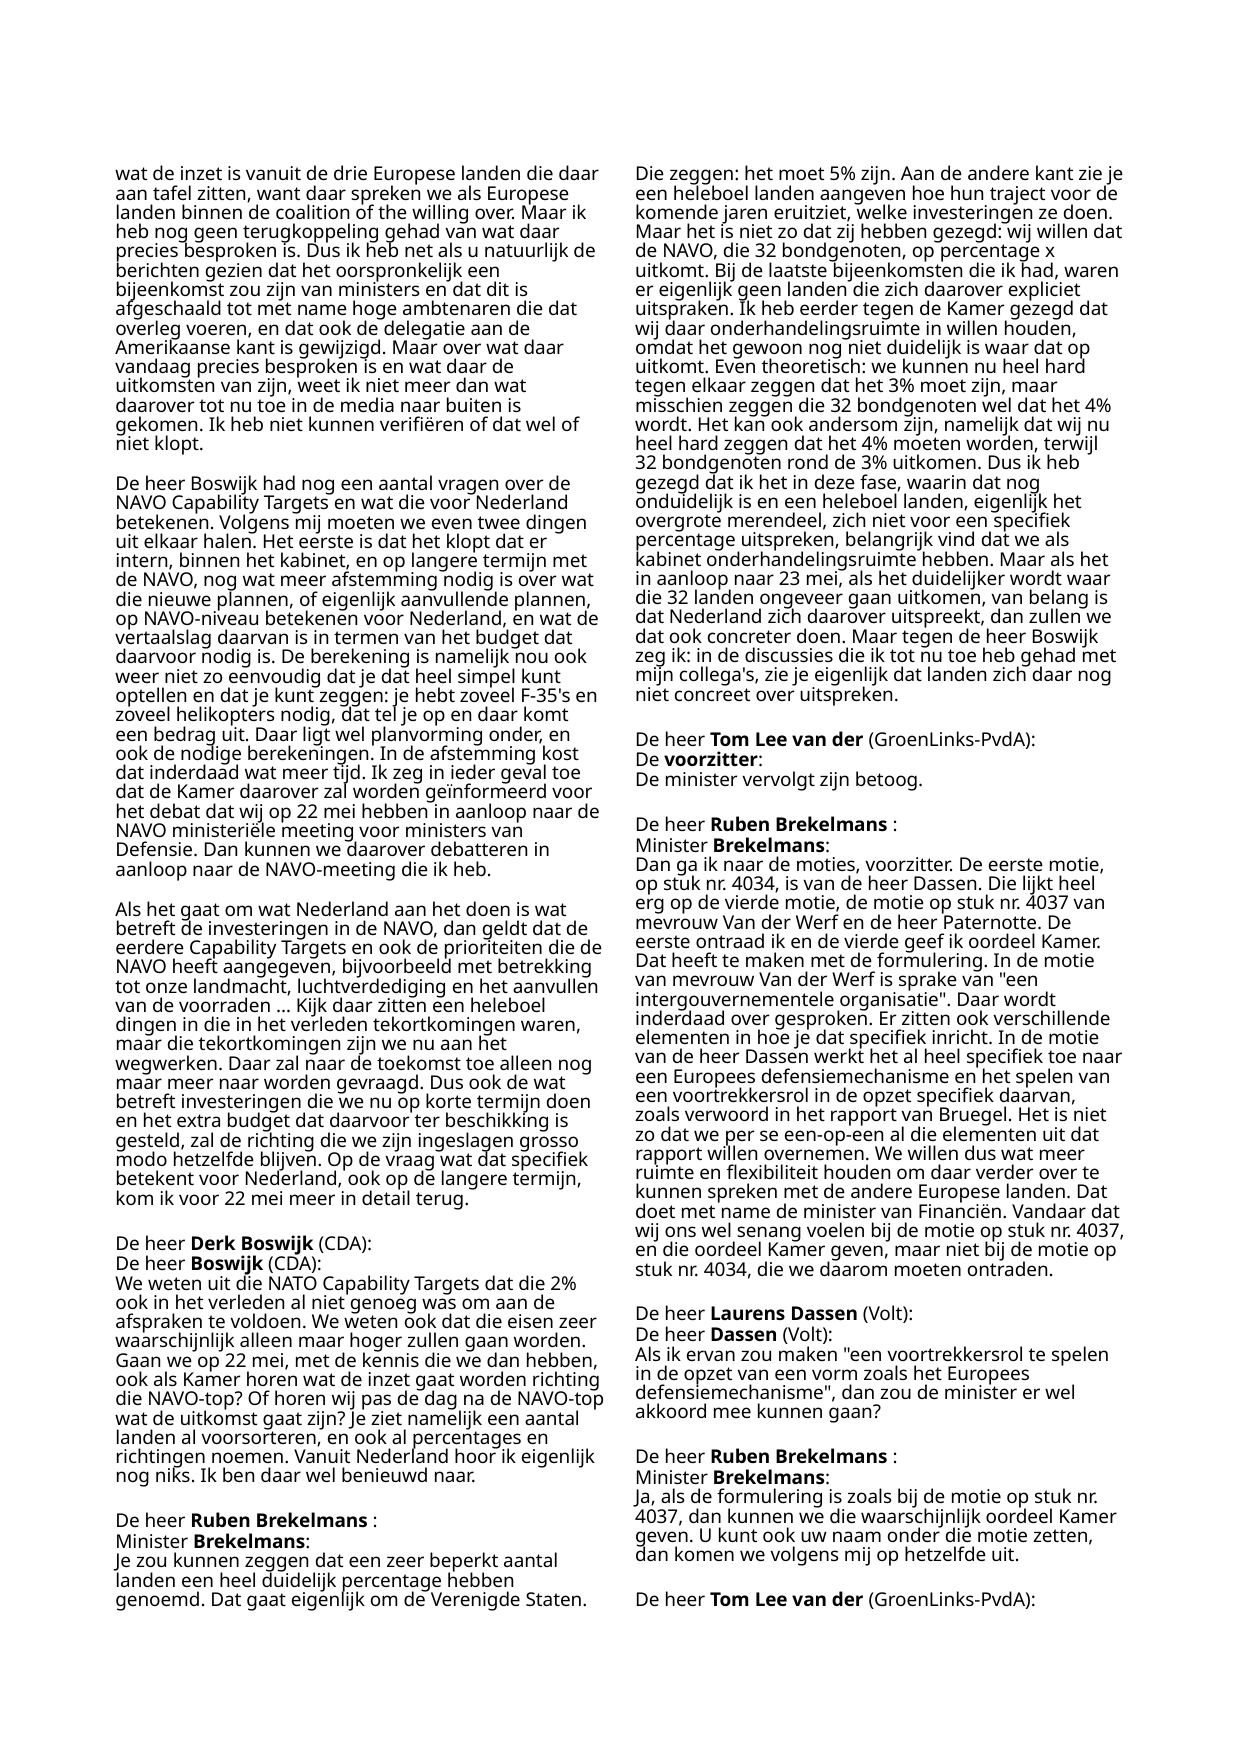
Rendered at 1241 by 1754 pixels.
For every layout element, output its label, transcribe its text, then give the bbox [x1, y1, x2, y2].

text De voorzitter: [635, 751, 1125, 771]
text De heer Ruben Brekelmans : [635, 811, 1125, 837]
text We weten uit die NATO Capability Targets dat die 2% ook in het verleden al niet genoeg was om aan de afspraken te voldoen. We weten ook dat die eisen zeer waarschijnlijk alleen maar hoger zullen gaan worden. Gaan we op 22 mei, met de kennis die we dan hebben, ook als Kamer horen wat de inzet gaat worden richting die NAVO-top? Of horen wij pas de dag na de NAVO-top wat de uitkomst gaat zijn? Je ziet namelijk een aantal landen al voorsorteren, en ook al percentages en richtingen noemen. Vanuit Nederland hoor ik eigenlijk nog niks. Ik ben daar wel benieuwd naar. [115, 1275, 605, 1487]
text De heer Ruben Brekelmans : [635, 1443, 1125, 1469]
text wat de inzet is vanuit de drie Europese landen die daar aan tafel zitten, want daar spreken we als Europese landen binnen de coalition of the willing over. Maar ik heb nog geen terugkoppeling gehad van wat daar precies besproken is. Dus ik heb net als u natuurlijk de berichten gezien dat het oorspronkelijk een bijeenkomst zou zijn van ministers en dat dit is afgeschaald tot met name hoge ambtenaren die dat overleg voeren, en dat ook de delegatie aan de Amerikaanse kant is gewijzigd. Maar over wat daar vandaag precies besproken is en wat daar de uitkomsten van zijn, weet ik niet meer dan wat daarover tot nu toe in de media naar buiten is gekomen. Ik heb niet kunnen verifiëren of dat wel of niet klopt. [115, 165, 605, 454]
text Die zeggen: het moet 5% zijn. Aan de andere kant zie je een heleboel landen aangeven hoe hun traject voor de komende jaren eruitziet, welke investeringen ze doen. Maar het is niet zo dat zij hebben gezegd: wij willen dat de NAVO, die 32 bondgenoten, op percentage x uitkomt. Bij de laatste bijeenkomsten die ik had, waren er eigenlijk geen landen die zich daarover expliciet uitspraken. Ik heb eerder tegen de Kamer gezegd dat wij daar onderhandelingsruimte in willen houden, omdat het gewoon nog niet duidelijk is waar dat op uitkomt. Even theoretisch: we kunnen nu heel hard tegen elkaar zeggen dat het 3% moet zijn, maar misschien zeggen die 32 bondgenoten wel dat het 4% wordt. Het kan ook andersom zijn, namelijk dat wij nu heel hard zeggen dat het 4% moeten worden, terwijl 32 bondgenoten rond de 3% uitkomen. Dus ik heb gezegd dat ik het in deze fase, waarin dat nog onduidelijk is en een heleboel landen, eigenlijk het overgrote merendeel, zich niet voor een specifiek percentage uitspreken, belangrijk vind dat we als kabinet onderhandelingsruimte hebben. Maar als het in aanloop naar 23 mei, als het duidelijker wordt waar die 32 landen ongeveer gaan uitkomen, van belang is dat Nederland zich daarover uitspreekt, dan zullen we dat ook concreter doen. Maar tegen de heer Boswijk zeg ik: in de discussies die ik tot nu toe heb gehad met mijn collega's, zie je eigenlijk dat landen zich daar nog niet concreet over uitspreken. [635, 165, 1125, 705]
text Minister Brekelmans: [635, 1469, 1125, 1488]
text Als het gaat om wat Nederland aan het doen is wat betreft de investeringen in de NAVO, dan geldt dat de eerdere Capability Targets en ook de prioriteiten die de NAVO heeft aangegeven, bijvoorbeeld met betrekking tot onze landmacht, luchtverdediging en het aanvullen van de voorraden … Kijk daar zitten een heleboel dingen in die in het verleden tekortkomingen waren, maar die tekortkomingen zijn we nu aan het wegwerken. Daar zal naar de toekomst toe alleen nog maar meer naar worden gevraagd. Dus ook de wat betreft investeringen die we nu op korte termijn doen en het extra budget dat daarvoor ter beschikking is gesteld, zal de richting die we zijn ingeslagen grosso modo hetzelfde blijven. Op de vraag wat dat specifiek betekent voor Nederland, ook op de langere termijn, kom ik voor 22 mei meer in detail terug. [115, 901, 605, 1209]
text Minister Brekelmans: [115, 1533, 605, 1552]
text De heer Boswijk (CDA): [115, 1255, 605, 1275]
text Dan ga ik naar de moties, voorzitter. De eerste motie, op stuk nr. 4034, is van de heer Dassen. Die lijkt heel erg op de vierde motie, de motie op stuk nr. 4037 van mevrouw Van der Werf en de heer Paternotte. De eerste ontraad ik en de vierde geef ik oordeel Kamer. Dat heeft te maken met de formulering. In de motie van mevrouw Van der Werf is sprake van "een intergouvernementele organisatie". Daar wordt inderdaad over gesproken. Er zitten ook verschillende elementen in hoe je dat specifiek inricht. In de motie van de heer Dassen werkt het al heel specifiek toe naar een Europees defensiemechanisme en het spelen van een voortrekkersrol in de opzet specifiek daarvan, zoals verwoord in het rapport van Bruegel. Het is niet zo dat we per se een-op-een al die elementen uit dat rapport willen overnemen. We willen dus wat meer ruimte en flexibiliteit houden om daar verder over te kunnen spreken met de andere Europese landen. Dat doet met name de minister van Financiën. Vandaar dat wij ons wel senang voelen bij de motie op stuk nr. 4037, en die oordeel Kamer geven, maar niet bij de motie op stuk nr. 4034, die we daarom moeten ontraden. [635, 856, 1125, 1280]
text De minister vervolgt zijn betoog. [635, 771, 1125, 790]
text Als ik ervan zou maken "een voortrekkersrol te spelen in de opzet van een vorm zoals het Europees defensiemechanisme", dan zou de minister er wel akkoord mee kunnen gaan? [635, 1346, 1125, 1423]
text De heer Ruben Brekelmans : [115, 1507, 605, 1533]
text De heer Boswijk had nog een aantal vragen over de NAVO Capability Targets en wat die voor Nederland betekenen. Volgens mij moeten we even twee dingen uit elkaar halen. Het eerste is dat het klopt dat er intern, binnen het kabinet, en op langere termijn met de NAVO, nog wat meer afstemming nodig is over wat die nieuwe plannen, of eigenlijk aanvullende plannen, op NAVO-niveau betekenen voor Nederland, en wat de vertaalslag daarvan is in termen van het budget dat daarvoor nodig is. De berekening is namelijk nou ook weer niet zo eenvoudig dat je dat heel simpel kunt optellen en dat je kunt zeggen: je hebt zoveel F-35's en zoveel helikopters nodig, dat tel je op en daar komt een bedrag uit. Daar ligt wel planvorming onder, en ook de nodige berekeningen. In de afstemming kost dat inderdaad wat meer tijd. Ik zeg in ieder geval toe dat de Kamer daarover zal worden geïnformeerd voor het debat dat wij op 22 mei hebben in aanloop naar de NAVO ministeriële meeting voor ministers van Defensie. Dan kunnen we daarover debatteren in aanloop naar de NAVO-meeting die ik heb. [115, 475, 605, 880]
text De heer Derk Boswijk (CDA): [115, 1230, 605, 1255]
text Ja, als de formulering is zoals bij de motie op stuk nr. 4037, dan kunnen we die waarschijnlijk oordeel Kamer geven. U kunt ook uw naam onder die motie zetten, dan komen we volgens mij op hetzelfde uit. [635, 1488, 1125, 1566]
text De heer Dassen (Volt): [635, 1326, 1125, 1346]
text De heer Laurens Dassen (Volt): [635, 1301, 1125, 1326]
text De heer Tom Lee van der (GroenLinks-PvdA): [635, 726, 1125, 751]
text Minister Brekelmans: [635, 837, 1125, 856]
text De heer Tom Lee van der (GroenLinks-PvdA): [635, 1586, 1125, 1612]
text Je zou kunnen zeggen dat een zeer beperkt aantal landen een heel duidelijk percentage hebben genoemd. Dat gaat eigenlijk om de Verenigde Staten. [115, 1552, 605, 1610]
